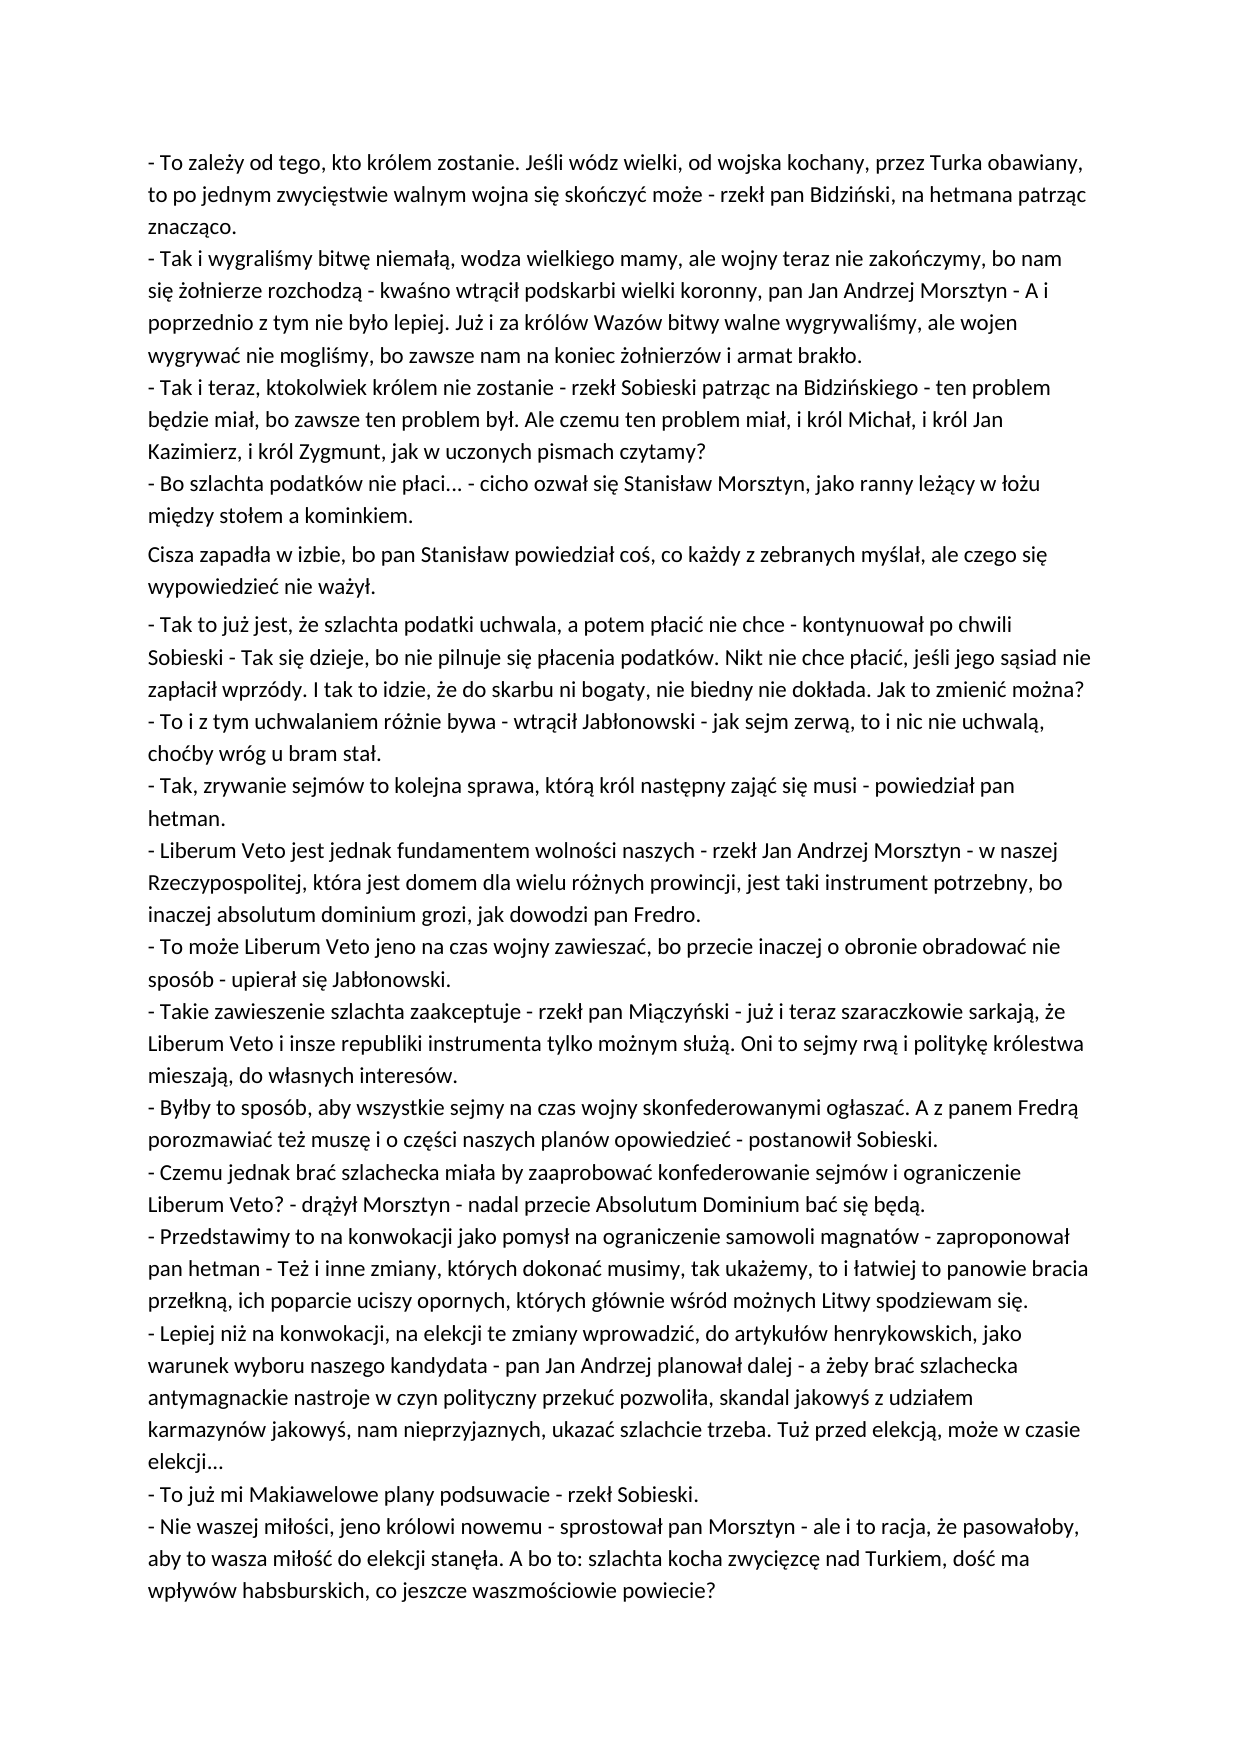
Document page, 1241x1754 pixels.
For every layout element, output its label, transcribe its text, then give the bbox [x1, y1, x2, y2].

text - Liberum Veto jest jednak fundamentem wolności naszych - rzekł Jan Andrzej Morsztyn - w naszej Rzeczypospolitej, która jest domem dla wielu różnych prowincji, jest taki instrument potrzebny, bo inaczej absolutum dominium grozi, jak dowodzi pan Fredro. [148, 836, 1093, 928]
text - Tak i teraz, ktokolwiek królem nie zostanie - rzekł Sobieski patrząc na Bidzińskiego - ten problem będzie miał, bo zawsze ten problem był. Ale czemu ten problem miał, i król Michał, i król Jan Kazimierz, i król Zygmunt, jak w uczonych pismach czytamy? [148, 373, 1093, 465]
text - Lepiej niż na konwokacji, na elekcji te zmiany wprowadzić, do artykułów henrykowskich, jako warunek wyboru naszego kandydata - pan Jan Andrzej planował dalej - a żeby brać szlachecka antymagnackie nastroje w czyn polityczny przekuć pozwoliła, skandal jakowyś z udziałem karmazynów jakowyś, nam nieprzyjaznych, ukazać szlachcie trzeba. Tuż przed elekcją, może w czasie elekcji... [148, 1319, 1093, 1476]
text - Czemu jednak brać szlachecka miała by zaaprobować konfederowanie sejmów i ograniczenie Liberum Veto? - drążył Morsztyn - nadal przecie Absolutum Dominium bać się będą. [148, 1158, 1093, 1218]
text - To już mi Makiawelowe plany podsuwacie - rzekł Sobieski. [148, 1480, 1093, 1508]
text - To może Liberum Veto jeno na czas wojny zawieszać, bo przecie inaczej o obronie obradować nie sposób - upierał się Jabłonowski. [148, 932, 1093, 993]
text - Tak, zrywanie sejmów to kolejna sprawa, którą król następny zająć się musi - powiedział pan hetman. [148, 772, 1093, 832]
text Cisza zapadła w izbie, bo pan Stanisław powiedział coś, co każdy z zebranych myślał, ale czego się wypowiedzieć nie ważył. [148, 540, 1093, 600]
text - Takie zawieszenie szlachta zaakceptuje - rzekł pan Miączyński - już i teraz szaraczkowie sarkają, że Liberum Veto i insze republiki instrumenta tylko możnym służą. Oni to sejmy rwą i politykę królestwa mieszają, do własnych interesów. [148, 997, 1093, 1089]
text - Bo szlachta podatków nie płaci... - cicho ozwał się Stanisław Morsztyn, jako ranny leżący w łożu między stołem a kominkiem. [148, 469, 1093, 530]
text - To i z tym uchwalaniem różnie bywa - wtrącił Jabłonowski - jak sejm zerwą, to i nic nie uchwalą, choćby wróg u bram stał. [148, 707, 1093, 767]
text - Tak i wygraliśmy bitwę niemałą, wodza wielkiego mamy, ale wojny teraz nie zakończymy, bo nam się żołnierze rozchodzą - kwaśno wtrącił podskarbi wielki koronny, pan Jan Andrzej Morsztyn - A i poprzednio z tym nie było lepiej. Już i za królów Wazów bitwy walne wygrywaliśmy, ale wojen wygrywać nie mogliśmy, bo zawsze nam na koniec żołnierzów i armat brakło. [148, 244, 1093, 369]
text - To zależy od tego, kto królem zostanie. Jeśli wódz wielki, od wojska kochany, przez Turka obawiany, to po jednym zwycięstwie walnym wojna się skończyć może - rzekł pan Bidziński, na hetmana patrząc znacząco. [148, 148, 1093, 240]
text - Byłby to sposób, aby wszystkie sejmy na czas wojny skonfederowanymi ogłaszać. A z panem Fredrą porozmawiać też muszę i o części naszych planów opowiedzieć - postanowił Sobieski. [148, 1093, 1093, 1154]
text - Tak to już jest, że szlachta podatki uchwala, a potem płacić nie chce - kontynuował po chwili Sobieski - Tak się dzieje, bo nie pilnuje się płacenia podatków. Nikt nie chce płacić, jeśli jego sąsiad nie zapłacił wprzódy. I tak to idzie, że do skarbu ni bogaty, nie biedny nie dokłada. Jak to zmienić można? [148, 611, 1093, 703]
text - Przedstawimy to na konwokacji jako pomysł na ograniczenie samowoli magnatów - zaproponował pan hetman - Też i inne zmiany, których dokonać musimy, tak ukażemy, to i łatwiej to panowie bracia przełkną, ich poparcie uciszy opornych, których głównie wśród możnych Litwy spodziewam się. [148, 1222, 1093, 1314]
text - Nie waszej miłości, jeno królowi nowemu - sprostował pan Morsztyn - ale i to racja, że pasowałoby, aby to wasza miłość do elekcji stanęła. A bo to: szlachta kocha zwycięzcę nad Turkiem, dość ma wpływów habsburskich, co jeszcze waszmościowie powiecie? [148, 1512, 1093, 1604]
